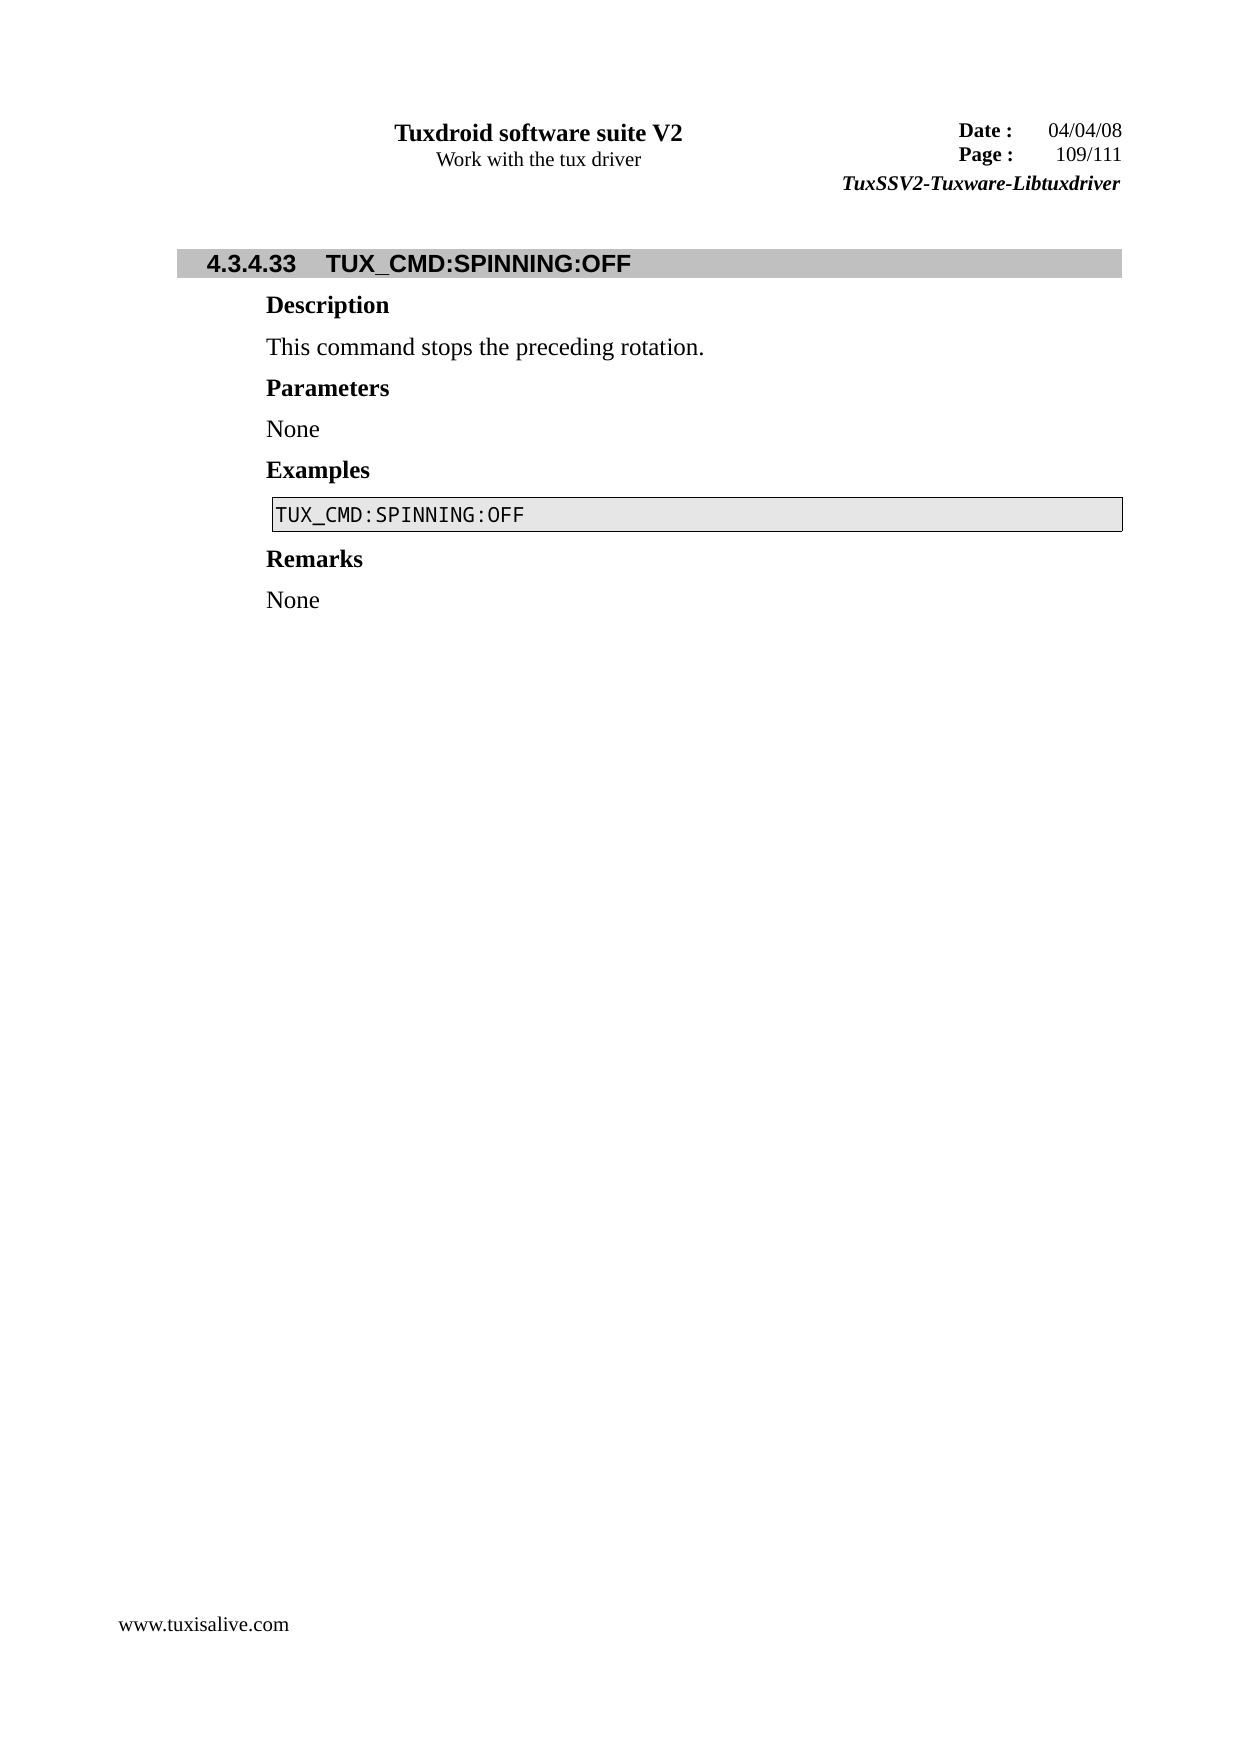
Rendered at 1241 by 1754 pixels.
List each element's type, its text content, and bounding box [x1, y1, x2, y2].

text None [266, 414, 1122, 443]
text Remarks [266, 544, 1122, 572]
text Description [266, 291, 1122, 319]
text This command stops the preceding rotation. [266, 332, 1122, 361]
text None [266, 585, 1122, 614]
text TUX_CMD:SPINNING:OFF [273, 498, 1122, 531]
subtitle TUX_CMD:SPINNING:OFF [177, 249, 1122, 278]
text Examples [266, 456, 1122, 484]
text Parameters [266, 373, 1122, 402]
